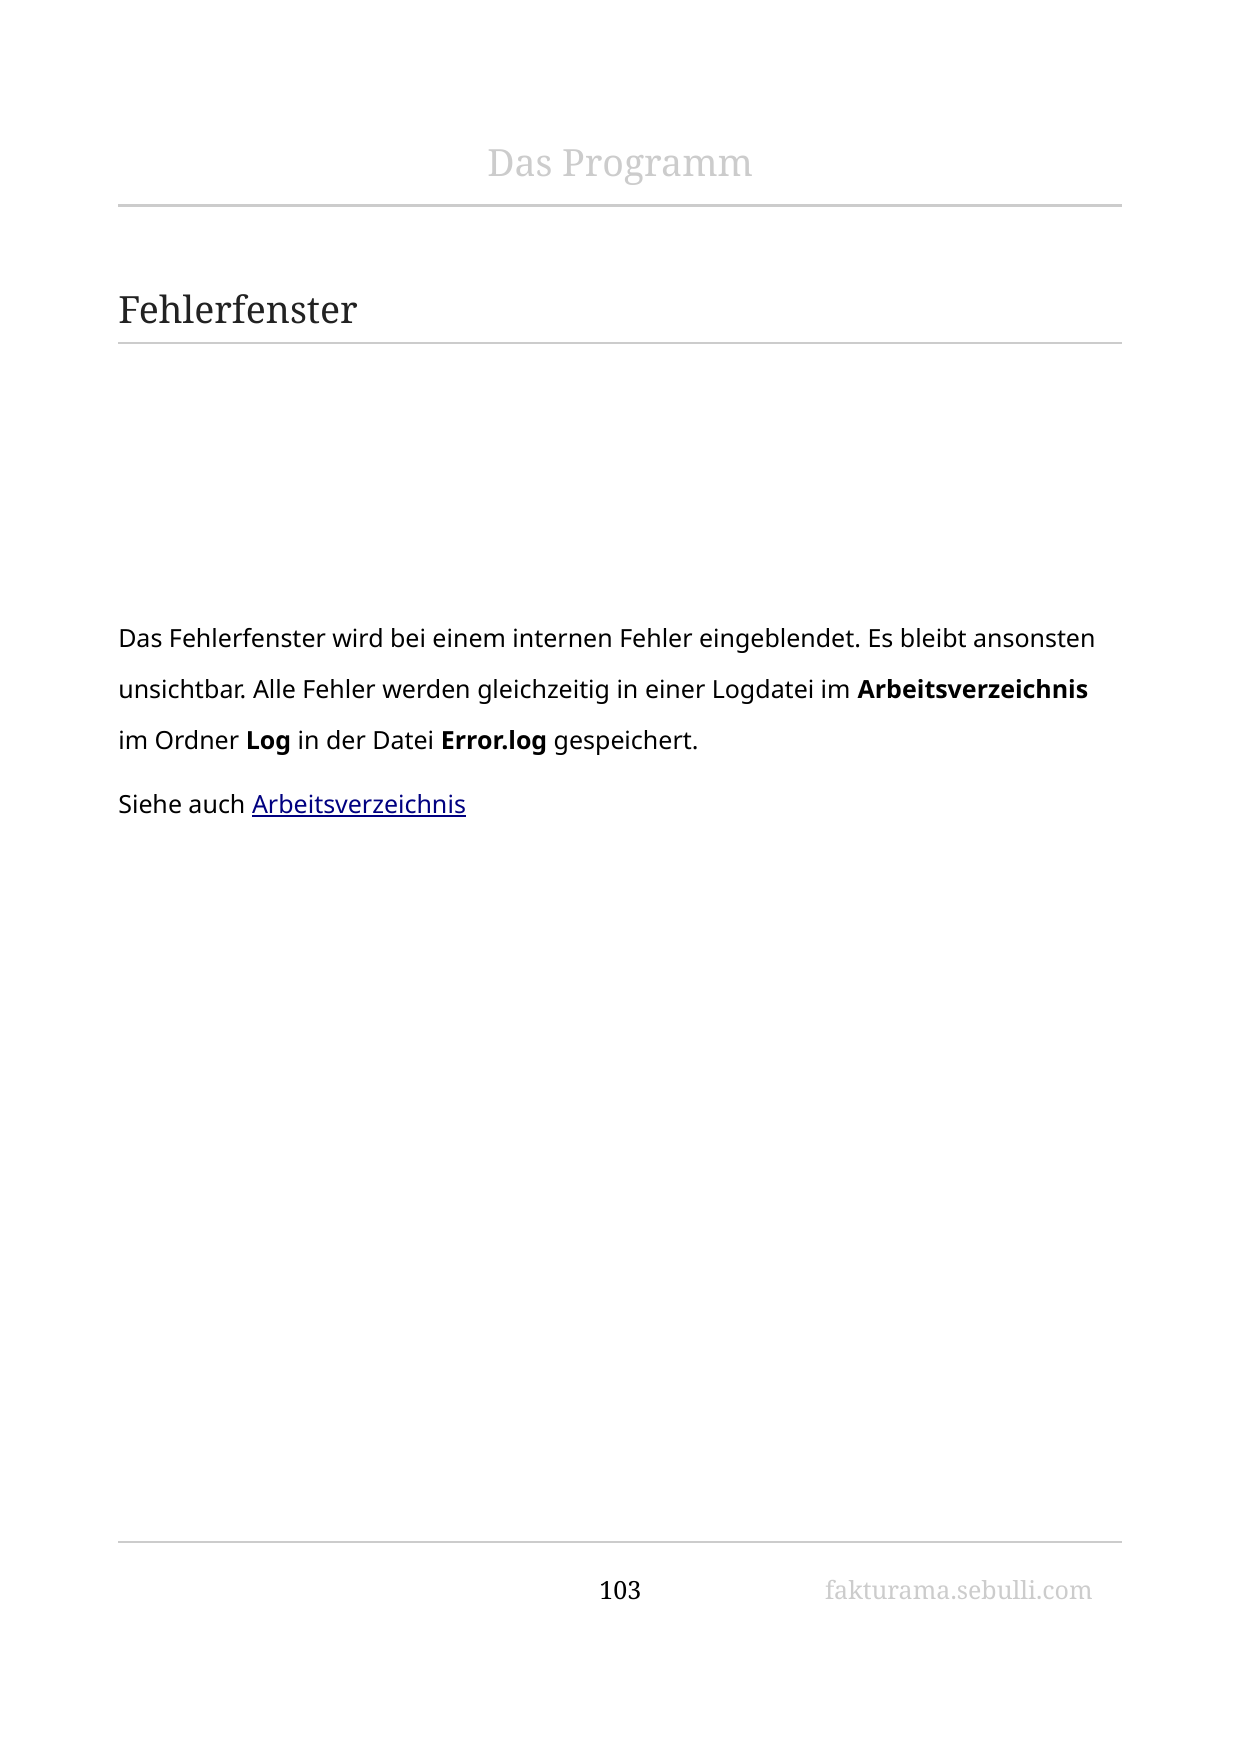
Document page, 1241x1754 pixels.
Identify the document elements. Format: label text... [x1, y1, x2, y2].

subtitle Fehlerfenster [118, 283, 1122, 342]
text Das Fehlerfenster wird bei einem internen Fehler eingeblendet. Es bleibt ansonsten unsichtbar. Alle Fehler werden gleichzeitig in einer Logdatei im Arbeitsverzeichnis im Ordner Log in der Datei Error.log gespeichert. [118, 621, 1122, 757]
text Siehe auch Arbeitsverzeichnis [118, 786, 1122, 820]
